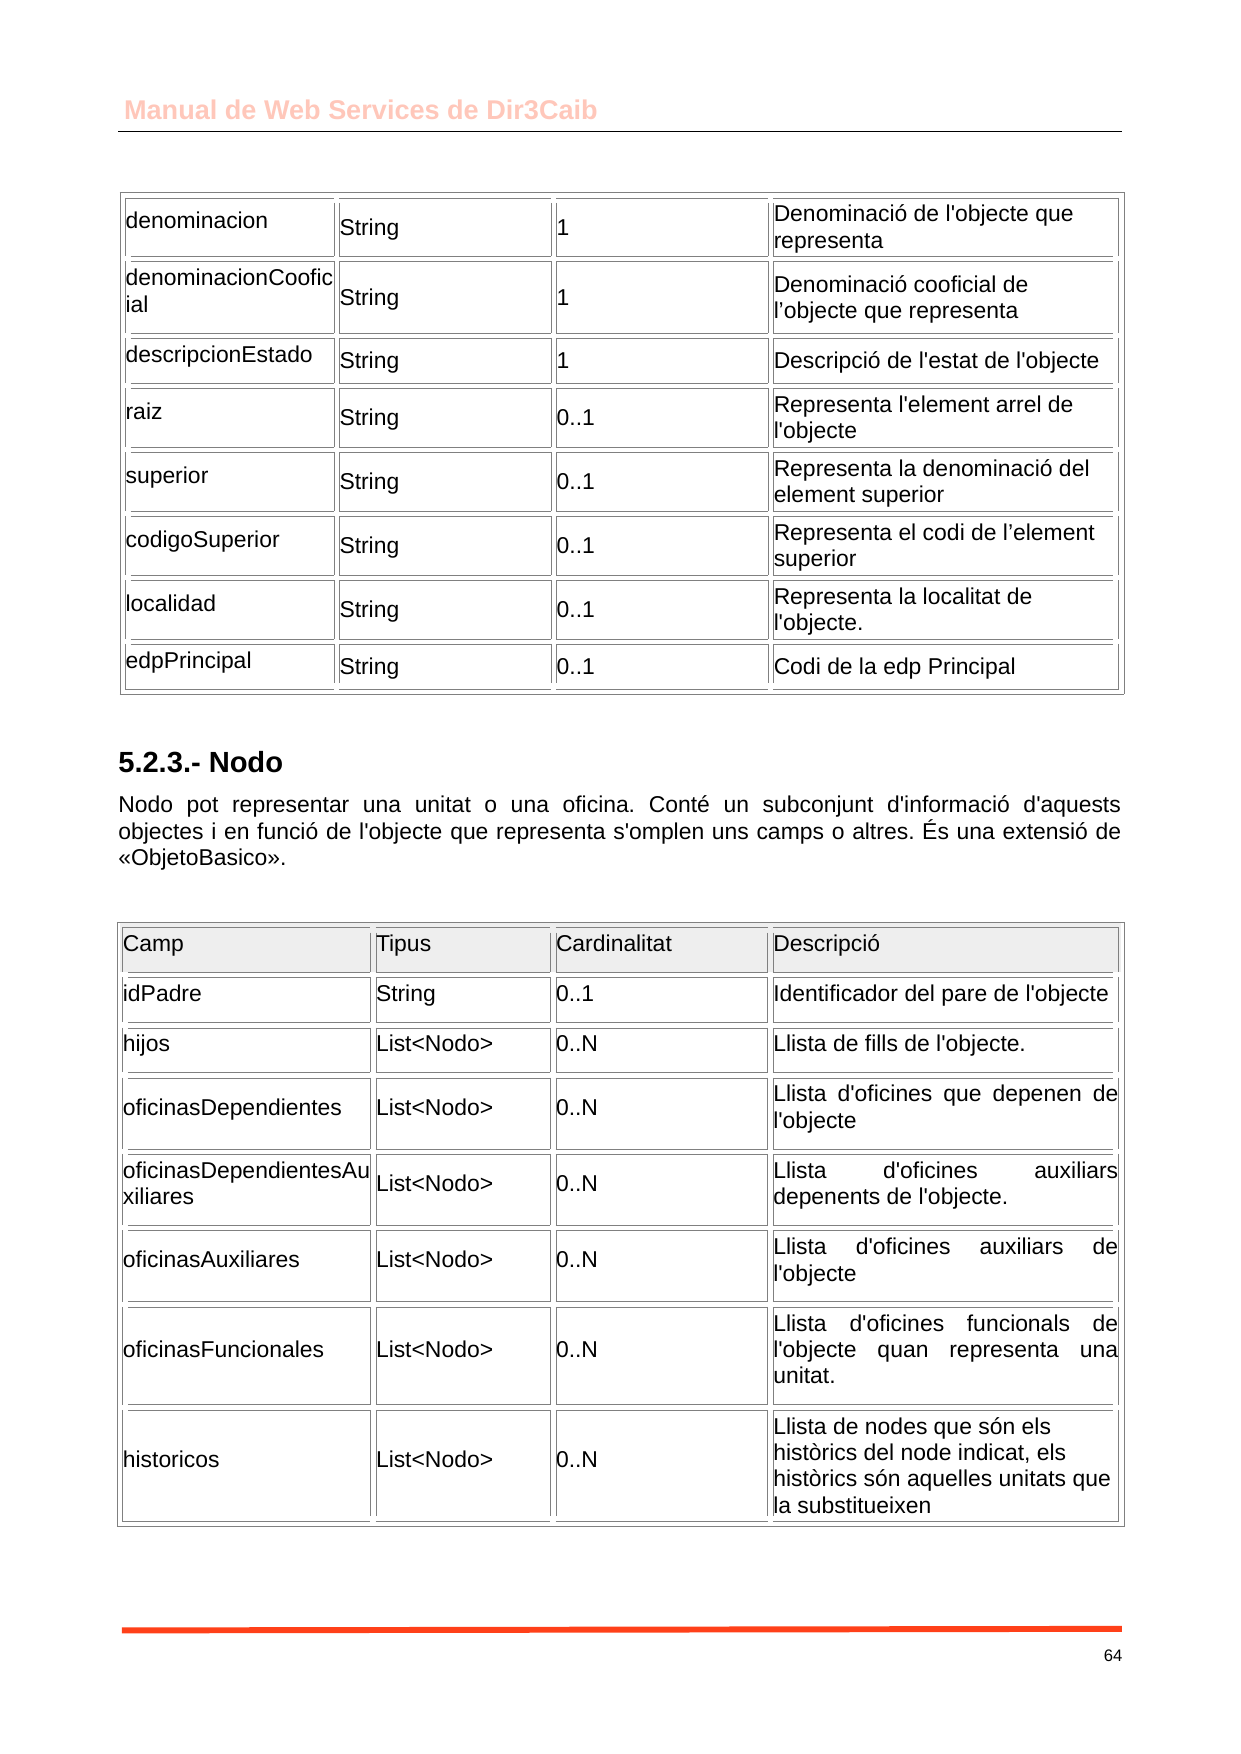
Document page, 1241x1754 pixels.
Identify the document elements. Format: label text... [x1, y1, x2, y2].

table_header Descripció [770, 923, 1121, 972]
table_cell Llista d'oficines funcionals de l'objecte quan representa una unitat. [770, 1301, 1121, 1404]
table_cell Descripció de l'estat de l'objecte [771, 333, 1121, 383]
table_cell 0..N [553, 1149, 770, 1225]
table_cell oficinasAuxiliares [120, 1225, 373, 1301]
table_cell List<Nodo> [373, 1022, 553, 1072]
table_cell List<Nodo> [373, 1301, 553, 1404]
table_cell Representa el codi de l’element superior [771, 511, 1121, 574]
table_cell Llista de nodes que són els històrics del node indicat, els històrics són aquelles unitats que la substitueixen [770, 1404, 1121, 1521]
table_cell List<Nodo> [373, 1404, 553, 1521]
table_cell edpPrincipal [123, 639, 336, 688]
table_cell Codi de la edp Principal [771, 639, 1121, 688]
table_cell oficinasDependientes [120, 1072, 373, 1148]
table_cell denominacion [123, 193, 336, 256]
table_cell String [336, 575, 553, 638]
table_cell Llista d'oficines auxiliars depenents de l'objecte. [770, 1149, 1121, 1225]
table_cell Llista de fills de l'objecte. [770, 1022, 1121, 1072]
table_cell historicos [120, 1404, 373, 1521]
text Nodo pot representar una unitat o una oficina. Conté un subconjunt d'informació d'aquests objectes i en funció de l'objecte que representa s'omplen uns camps o altres. És una extensió de «ObjetoBasico». [118, 791, 1122, 870]
table_cell localidad [123, 575, 336, 638]
table_cell Llista d'oficines auxiliars de l'objecte [770, 1225, 1121, 1301]
table_header Camp [120, 923, 373, 972]
table_cell 1 [554, 193, 771, 256]
table_cell 0..1 [554, 447, 771, 511]
table_cell String [336, 193, 553, 256]
subtitle Nodo [118, 745, 1122, 779]
table_cell 1 [554, 256, 771, 332]
table_cell 0..1 [554, 639, 771, 688]
table_cell 0..N [553, 1301, 770, 1404]
table_cell String [336, 256, 553, 332]
table_cell Llista d'oficines que depenen de l'objecte [770, 1072, 1121, 1148]
table_cell String [336, 447, 553, 511]
table_cell String [373, 972, 553, 1022]
table_cell 0..N [553, 1072, 770, 1148]
table_header Cardinalitat [553, 923, 770, 972]
table_cell 0..1 [554, 575, 771, 638]
table_cell descripcionEstado [123, 333, 336, 383]
table_cell 0..1 [554, 383, 771, 447]
table_cell raiz [123, 383, 336, 447]
table_cell List<Nodo> [373, 1225, 553, 1301]
table_cell Denominació de l'objecte que representa [771, 193, 1121, 256]
table_cell 0..N [553, 1404, 770, 1521]
table_cell oficinasFuncionales [120, 1301, 373, 1404]
table_cell 0..N [553, 1225, 770, 1301]
table_cell superior [123, 447, 336, 511]
table_cell String [336, 383, 553, 447]
table_cell Identificador del pare de l'objecte [770, 972, 1121, 1022]
table_cell 1 [554, 333, 771, 383]
table_cell String [336, 511, 553, 574]
table_cell 0..N [553, 1022, 770, 1072]
table_cell String [336, 639, 553, 688]
table_cell codigoSuperior [123, 511, 336, 574]
table_cell oficinasDependientesAuxiliares [120, 1149, 373, 1225]
table_cell idPadre [120, 972, 373, 1022]
table_cell Denominació cooficial de l’objecte que representa [771, 256, 1121, 332]
table_header Tipus [373, 923, 553, 972]
table_cell 0..1 [553, 972, 770, 1022]
table_cell hijos [120, 1022, 373, 1072]
table_cell denominacionCooficial [123, 256, 336, 332]
table_cell Representa la denominació del element superior [771, 447, 1121, 511]
table_cell Representa la localitat de l'objecte. [771, 575, 1121, 638]
table_cell 0..1 [554, 511, 771, 574]
table_cell List<Nodo> [373, 1149, 553, 1225]
table_cell List<Nodo> [373, 1072, 553, 1148]
table_cell Representa l'element arrel de l'objecte [771, 383, 1121, 447]
table_cell String [336, 333, 553, 383]
